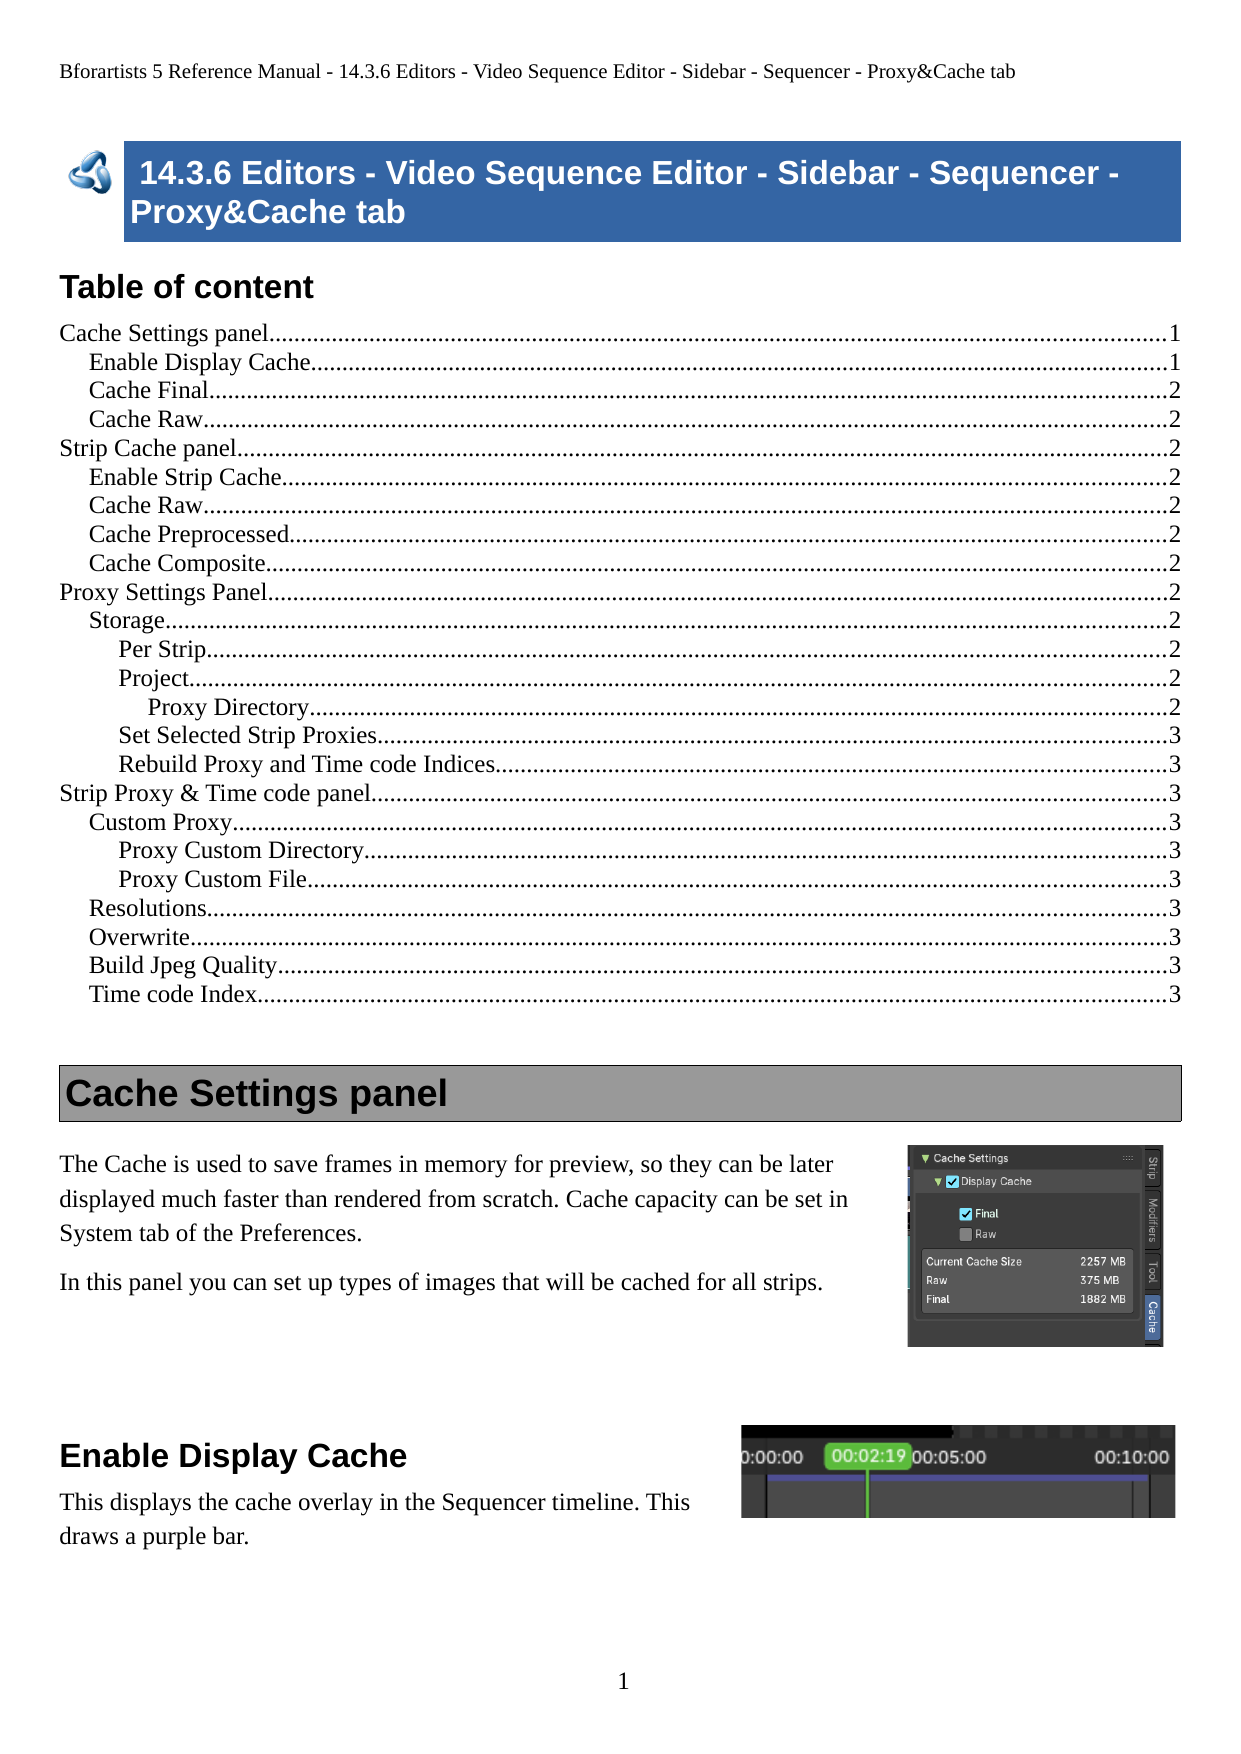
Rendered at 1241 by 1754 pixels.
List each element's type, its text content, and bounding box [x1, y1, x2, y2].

text Cache Final 2 [88, 375, 1181, 404]
text Cache Raw 2 [88, 490, 1181, 519]
text Proxy Custom File 3 [118, 864, 1181, 893]
text Resolutions 3 [88, 893, 1181, 922]
table_header 14.3.6 Editors - Video Sequence Editor - Sidebar - Sequencer - Proxy&Cache tab [124, 141, 1181, 242]
text Project 2 [118, 663, 1181, 692]
picture [741, 1425, 1176, 1518]
table_header Cache Settings panel [60, 1066, 1181, 1121]
text Time code Index 3 [88, 979, 1181, 1008]
text Overwrite 3 [88, 922, 1181, 950]
text Custom Proxy 3 [88, 807, 1181, 835]
subtitle Table of content [59, 267, 1181, 305]
subtitle Enable Display Cache [59, 1436, 741, 1474]
text Enable Strip Cache 2 [88, 462, 1181, 490]
table_header [59, 141, 124, 242]
text Per Strip 2 [118, 634, 1181, 663]
text This displays the cache overlay in the Sequencer timeline. This draws a purple bar. [59, 1487, 1181, 1550]
text The Cache is used to save frames in memory for preview, so they can be later displayed much faster than rendered from scratch. Cache capacity can be set in System tab of the Preferences. [59, 1149, 907, 1247]
text Storage 2 [88, 605, 1181, 634]
text Enable Display Cache 1 [88, 347, 1181, 375]
text Cache Raw 2 [88, 404, 1181, 433]
text Strip Proxy & Time code panel 3 [59, 778, 1181, 807]
picture [65, 147, 114, 197]
text Rebuild Proxy and Time code Indices 3 [118, 749, 1181, 778]
text Cache Preprocessed 2 [88, 519, 1181, 548]
text In this panel you can set up types of images that will be cached for all strips. [59, 1267, 907, 1296]
text Proxy Settings Panel 2 [59, 577, 1181, 605]
picture [907, 1145, 1164, 1347]
text Cache Settings panel 1 [59, 318, 1181, 347]
text Proxy Directory 2 [147, 692, 1181, 720]
text Proxy Custom Directory 3 [118, 835, 1181, 864]
text Strip Cache panel 2 [59, 433, 1181, 462]
text Build Jpeg Quality 3 [88, 950, 1181, 979]
text Set Selected Strip Proxies 3 [118, 720, 1181, 749]
text Cache Composite 2 [88, 548, 1181, 577]
